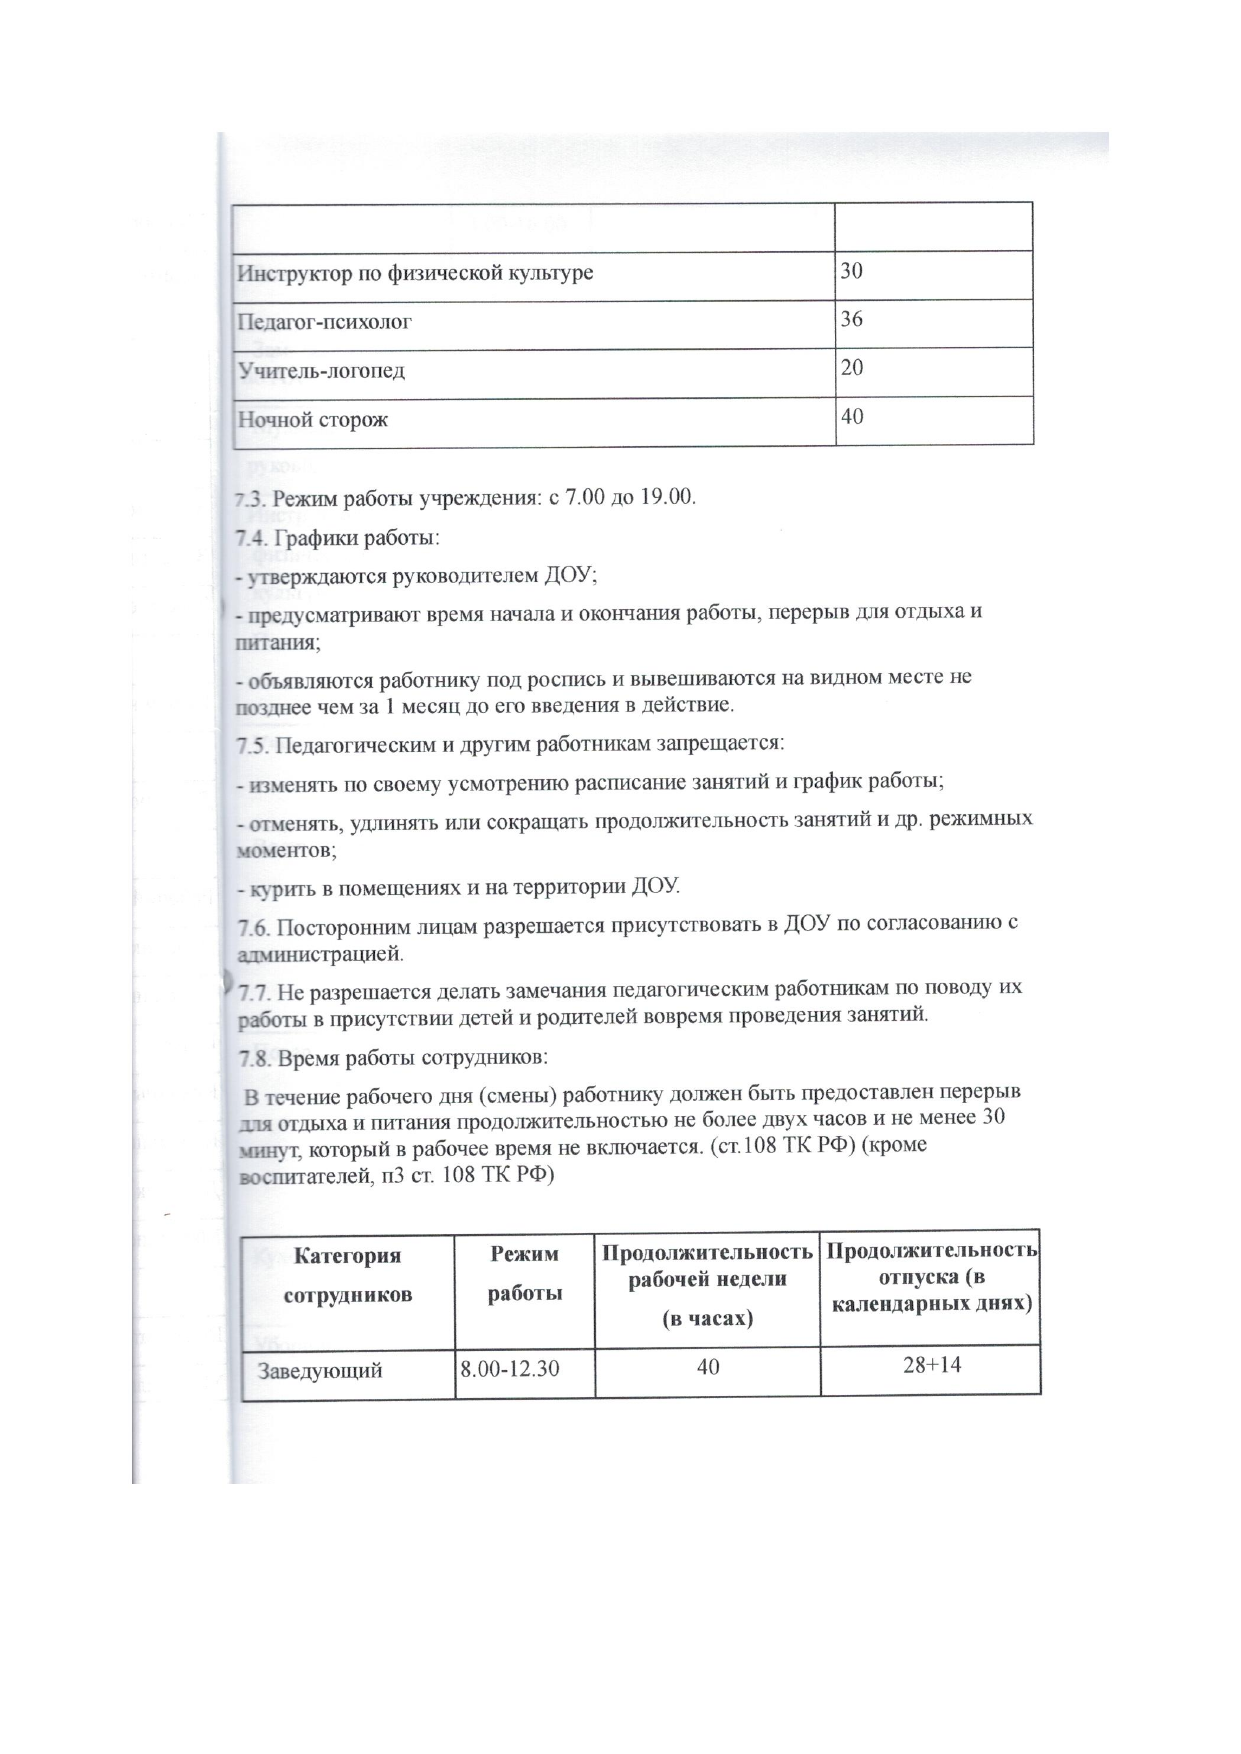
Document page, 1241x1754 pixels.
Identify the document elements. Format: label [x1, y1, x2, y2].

picture [118, 118, 1123, 1499]
